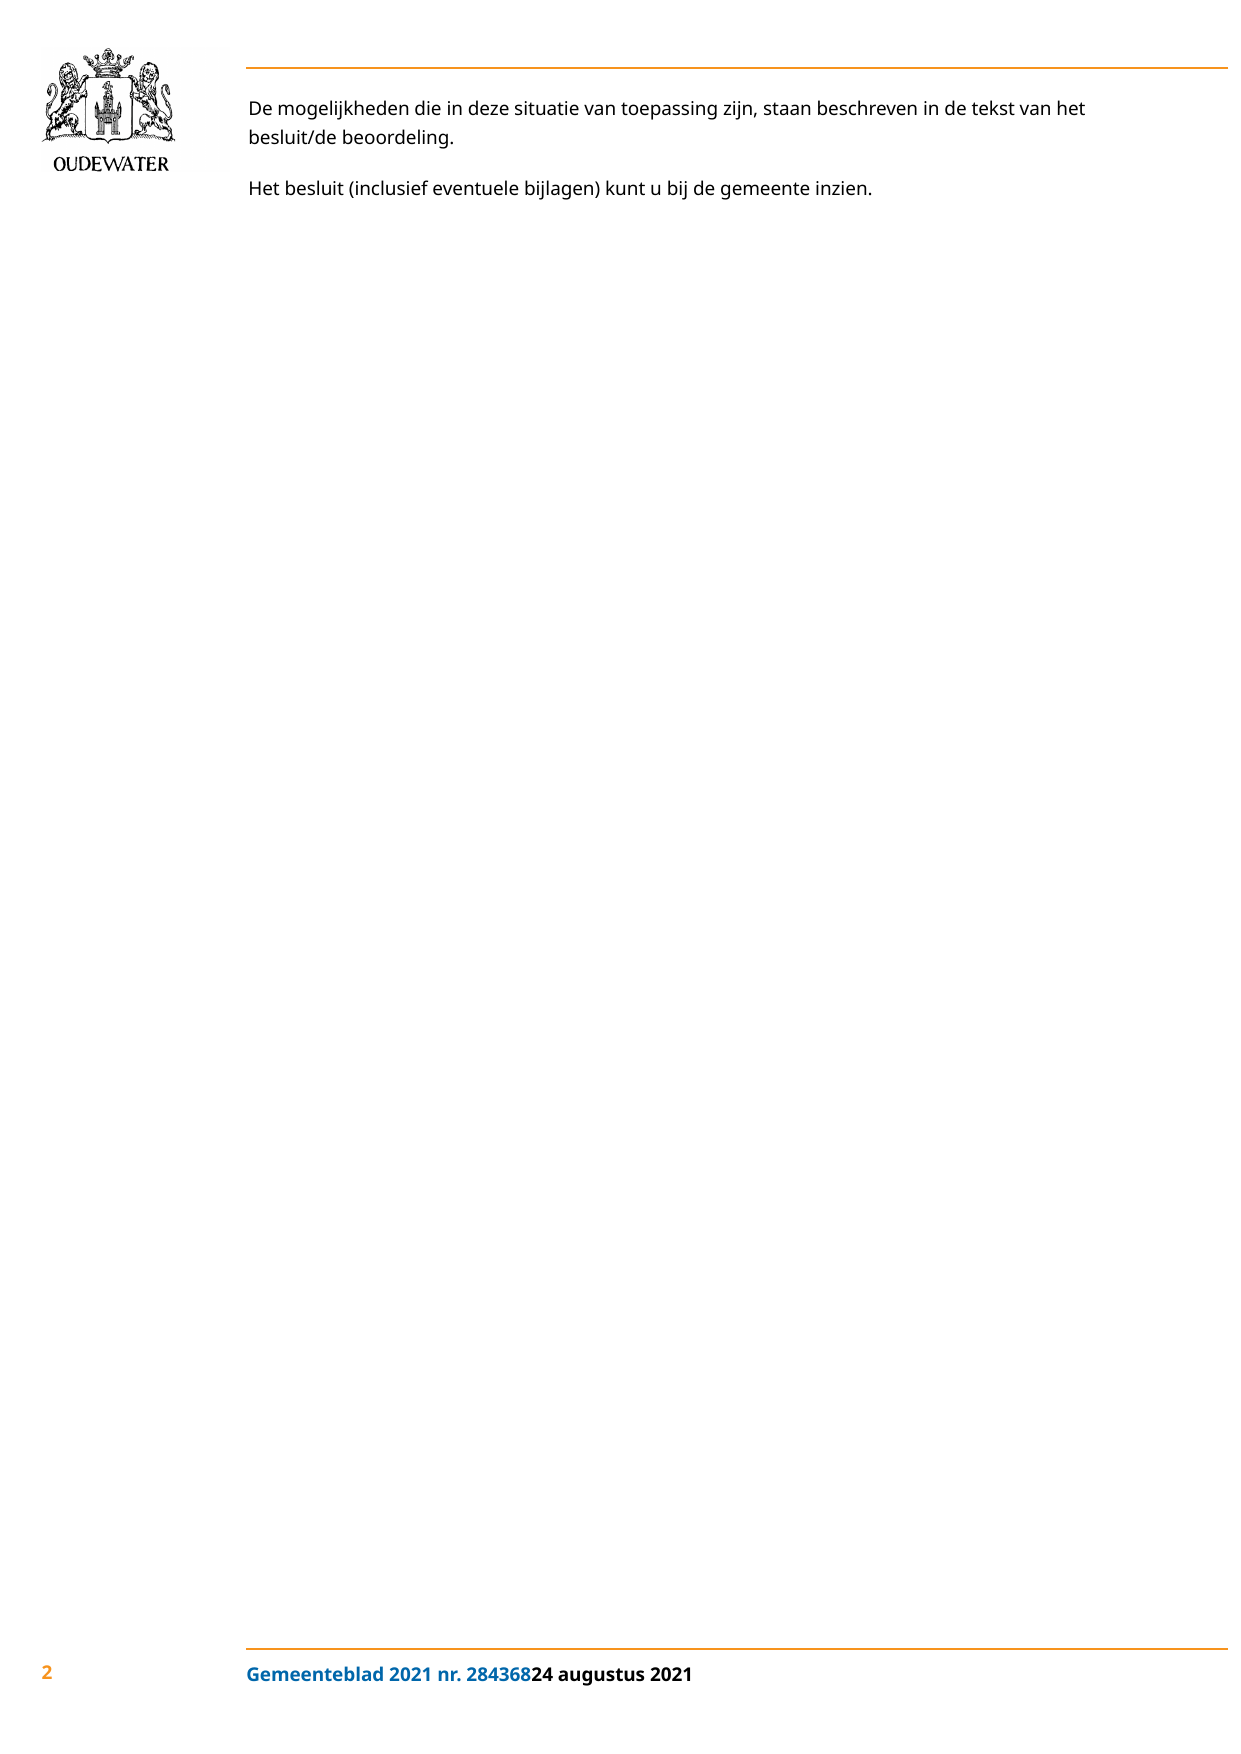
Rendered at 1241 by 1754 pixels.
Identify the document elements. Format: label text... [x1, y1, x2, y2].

text Het besluit (inclusief eventuele bijlagen) kunt u bij de gemeente inzien. [248, 175, 1152, 201]
picture [41, 47, 231, 172]
text De mogelijkheden die in deze situatie van toepassing zijn, staan beschreven in de tekst van het besluit/de beoordeling. [248, 95, 1152, 150]
